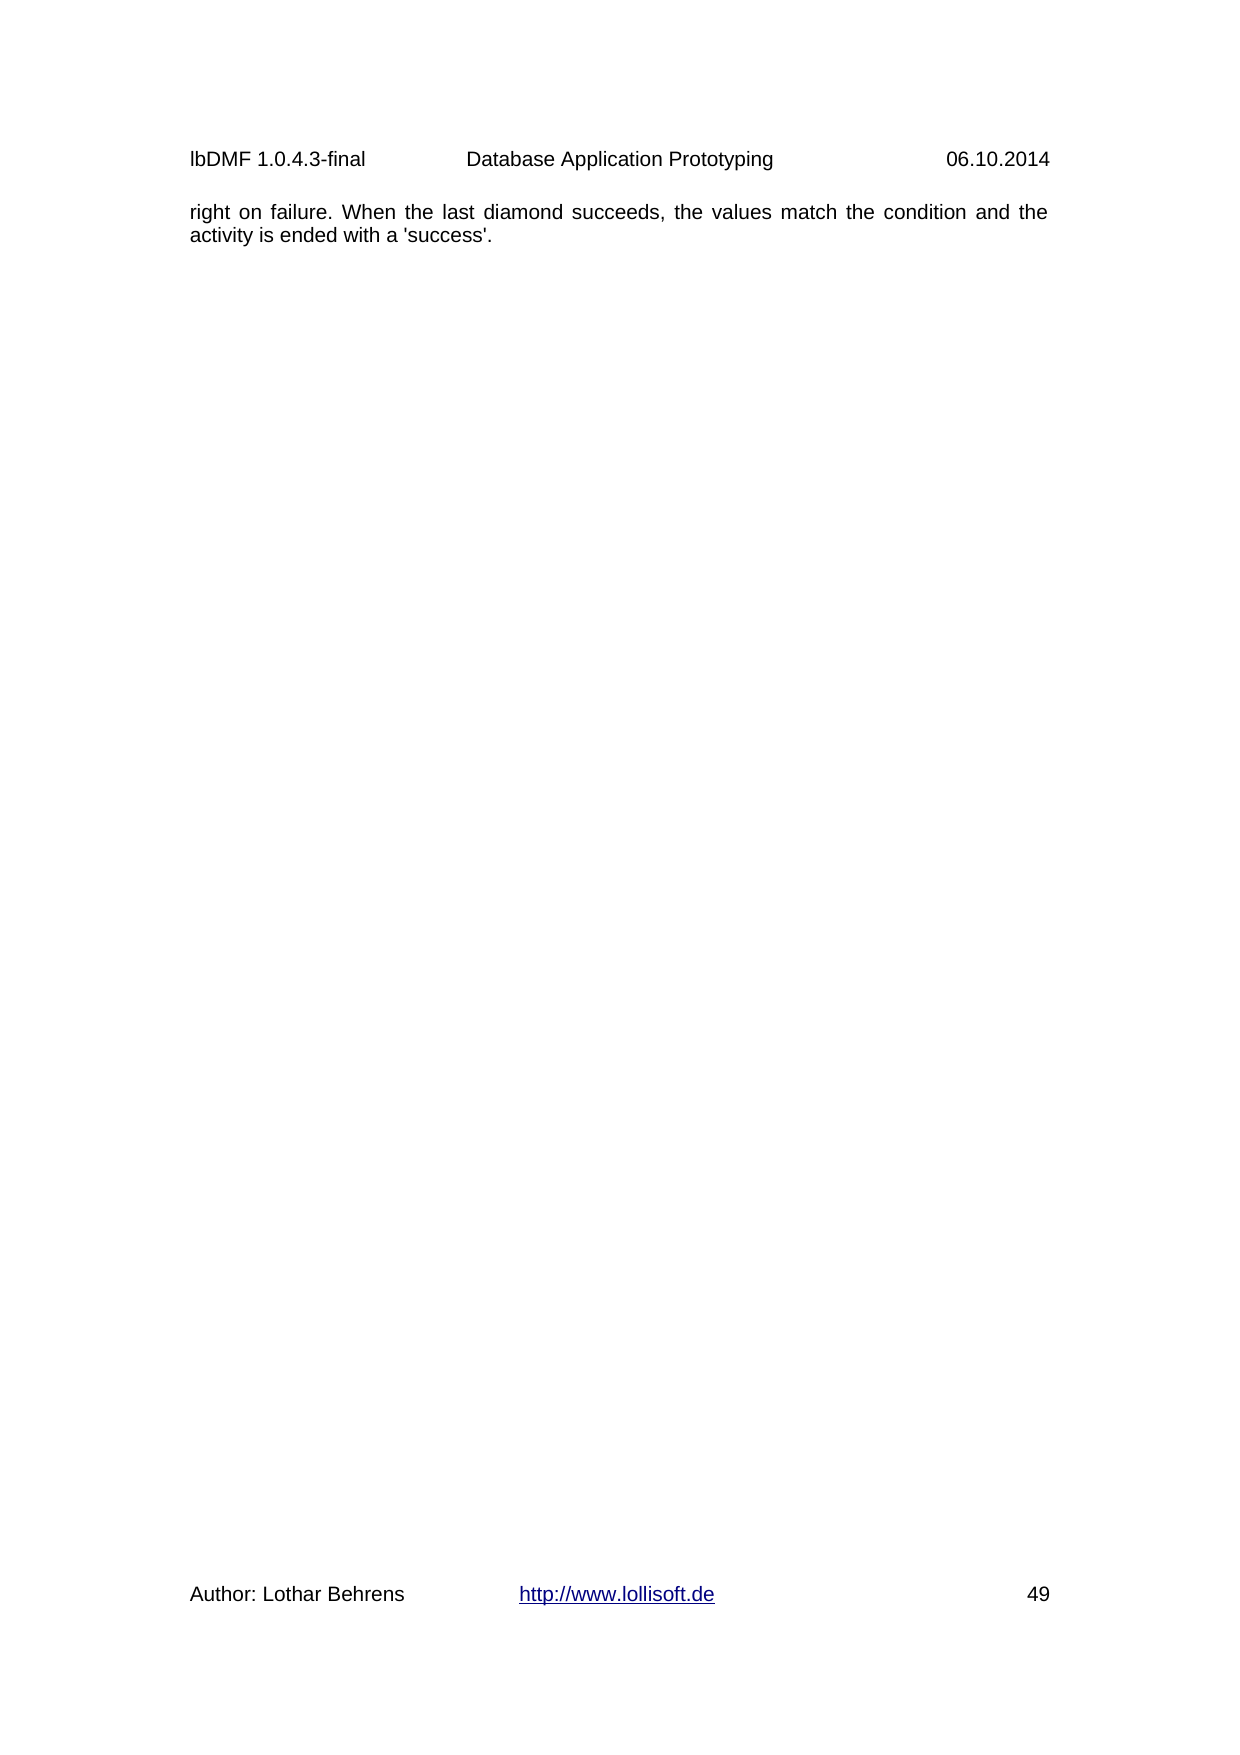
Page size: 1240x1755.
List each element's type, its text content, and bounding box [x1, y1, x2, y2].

text right on failure. When the last diamond succeeds, the values match the condition and the activity is ended with a 'success'. [189, 201, 1050, 247]
